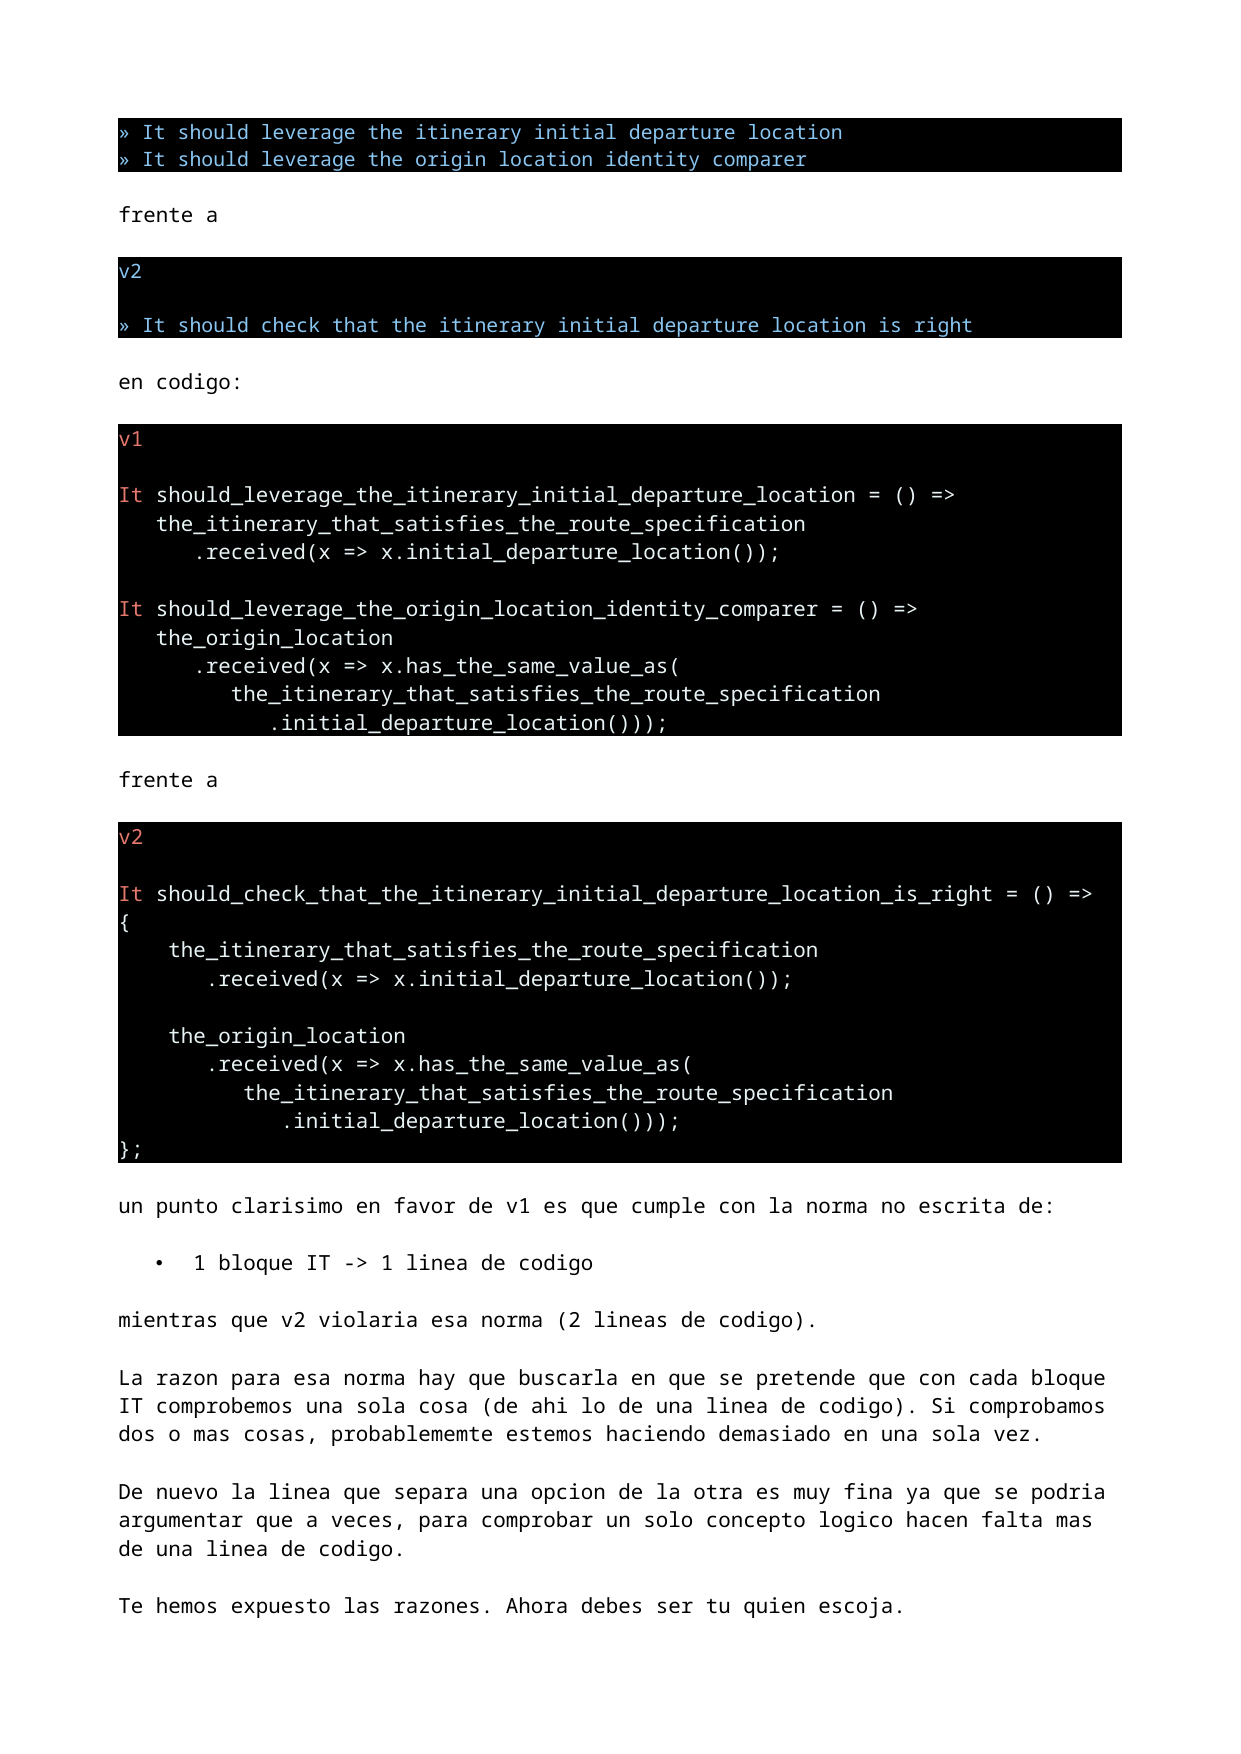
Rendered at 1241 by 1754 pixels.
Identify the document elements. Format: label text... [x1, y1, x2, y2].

text en codigo: [118, 367, 1122, 395]
text Te hemos expuesto las razones. Ahora debes ser tu quien escoja. [118, 1591, 1122, 1619]
text » It should leverage the itinerary initial departure location [118, 118, 1122, 145]
text .received(x => x.has_the_same_value_as( [118, 651, 1122, 679]
text the_origin_location [118, 1021, 1122, 1049]
text .received(x => x.has_the_same_value_as( [118, 1049, 1122, 1078]
text De nuevo la linea que separa una opcion de la otra es muy fina ya que se podria argumentar que a veces, para comprobar un solo concepto logico hacen falta mas de una linea de codigo. [118, 1477, 1122, 1562]
text .initial_departure_location())); [118, 1106, 1122, 1134]
text the_itinerary_that_satisfies_the_route_specification [118, 1078, 1122, 1106]
text .initial_departure_location())); [118, 708, 1122, 736]
text La razon para esa norma hay que buscarla en que se pretende que con cada bloque IT comprobemos una sola cosa (de ahi lo de una linea de codigo). Si comprobamos dos o mas cosas, probablememte estemos haciendo demasiado en una sola vez. [118, 1363, 1122, 1448]
text frente a [118, 201, 1122, 229]
text { [118, 907, 1122, 936]
text un punto clarisimo en favor de v1 es que cumple con la norma no escrita de: [118, 1191, 1122, 1220]
text It should_check_that_the_itinerary_initial_departure_location_is_right = () => [118, 879, 1122, 907]
text v1 [118, 424, 1122, 452]
text It should_leverage_the_itinerary_initial_departure_location = () => [118, 481, 1122, 509]
text v2 [118, 822, 1122, 850]
text » It should leverage the origin location identity comparer [118, 145, 1122, 172]
text It should_leverage_the_origin_location_identity_comparer = () => [118, 594, 1122, 623]
text .received(x => x.initial_departure_location()); [118, 537, 1122, 566]
text v2 [118, 257, 1122, 284]
text mientras que v2 violaria esa norma (2 lineas de codigo). [118, 1306, 1122, 1334]
text }; [118, 1134, 1122, 1163]
text the_itinerary_that_satisfies_the_route_specification [118, 509, 1122, 537]
text the_itinerary_that_satisfies_the_route_specification [118, 936, 1122, 964]
text the_origin_location [118, 623, 1122, 651]
text frente a [118, 765, 1122, 793]
text .received(x => x.initial_departure_location()); [118, 964, 1122, 992]
list 1 bloque IT -> 1 linea de codigo [156, 1248, 1122, 1277]
text the_itinerary_that_satisfies_the_route_specification [118, 679, 1122, 708]
text » It should check that the itinerary initial departure location is right [118, 311, 1122, 338]
